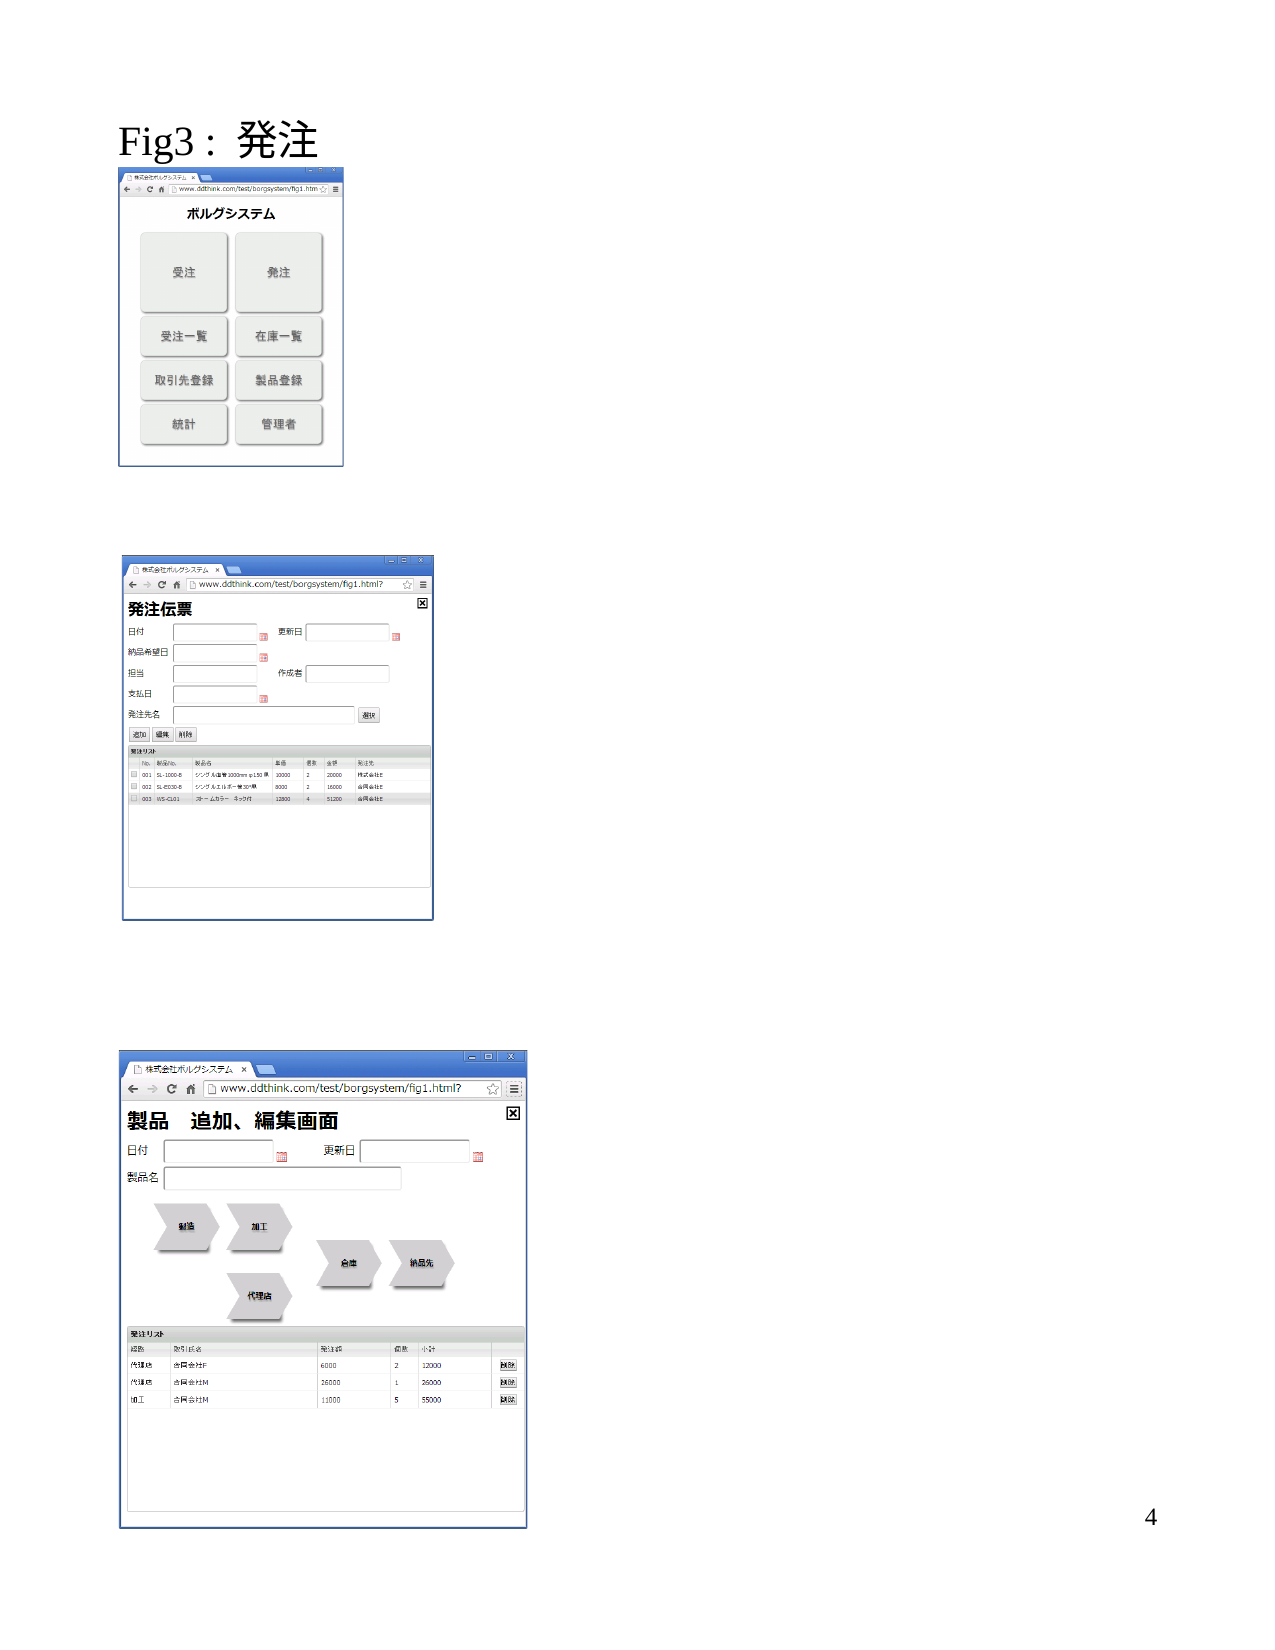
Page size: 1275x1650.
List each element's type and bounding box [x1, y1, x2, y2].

picture [121, 555, 434, 921]
picture [118, 167, 344, 467]
picture [118, 1050, 528, 1529]
